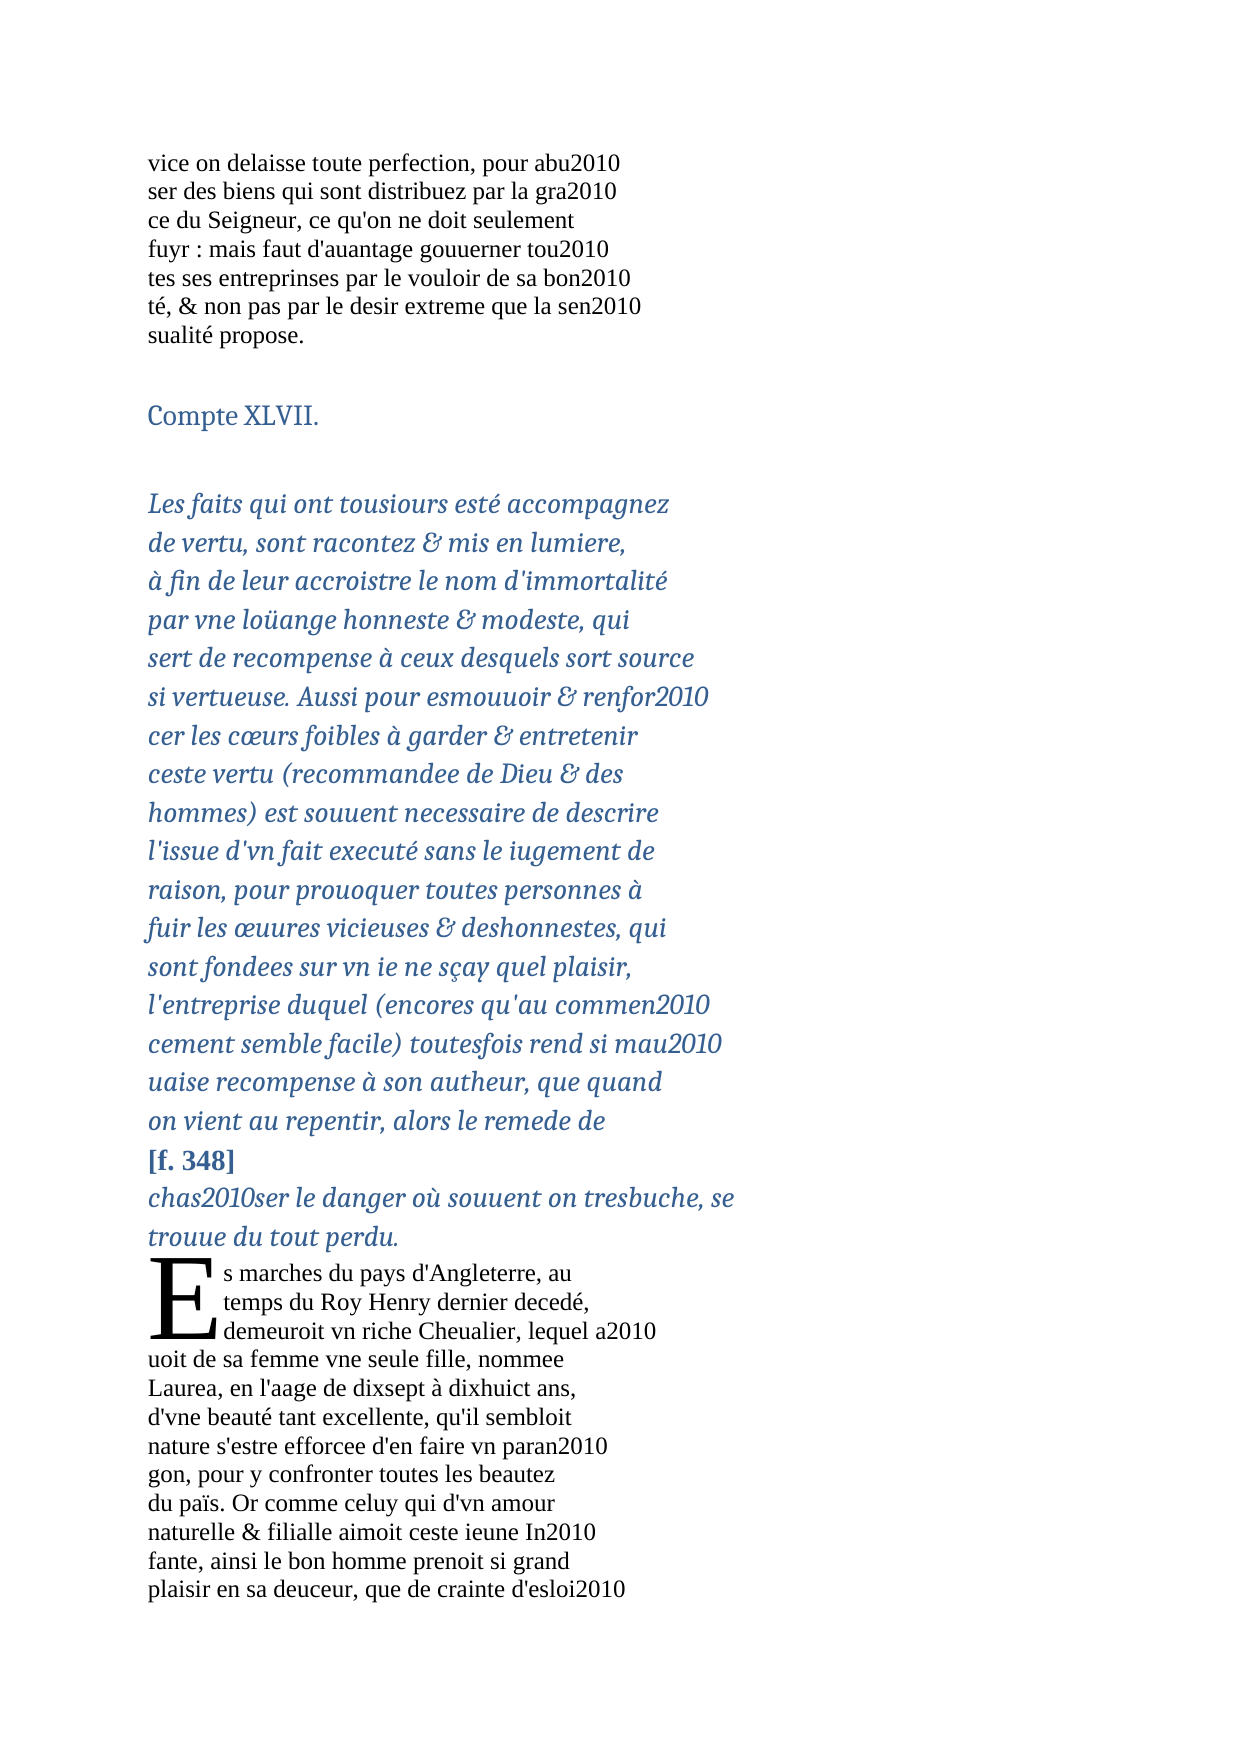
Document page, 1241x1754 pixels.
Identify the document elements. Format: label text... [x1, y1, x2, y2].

text vice on delaisse toute perfection, pour abu2010 ser des biens qui sont distribuez par la gra2010 ce du Seigneur, ce qu'on ne doit seulement fuyr : mais faut d'auantage gouuerner tou2010 tes ses entreprinses par le vouloir de sa bon2010 té, & non pas par le desir extreme que la sen2010 sualité propose. [148, 148, 1093, 349]
subtitle Les faits qui ont tousiours esté accompagnez de vertu, sont racontez & mis en lumiere, à fin de leur accroistre le nom d'immortalité par vne loüange honneste & modeste, qui sert de recompense à ceux desquels sort source si vertueuse. Aussi pour esmouuoir & renfor2010 cer les cœurs foibles à garder & entretenir ceste vertu (recommandee de Dieu & des hommes) est souuent necessaire de descrire l'issue d'vn fait executé sans le iugement de raison, pour prouoquer toutes personnes à fuir les œuures vicieuses & deshonnestes, qui sont fondees sur vn ie ne sçay quel plaisir, l'entreprise duquel (encores qu'au commen2010 cement semble facile) toutesfois rend si mau2010 uaise recompense à son autheur, que quand on vient au repentir, alors le remede de [f. 348] chas2010ser le danger où souuent on tresbuche, se trouue du tout perdu. [148, 487, 1093, 1253]
subtitle Compte XLVII. [148, 399, 1093, 432]
text Es marches du pays d'Angleterre, au temps du Roy Henry dernier decedé, demeuroit vn riche Cheualier, lequel a2010 uoit de sa femme vne seule fille, nommee Laurea, en l'aage de dixsept à dixhuict ans, d'vne beauté tant excellente, qu'il sembloit nature s'estre efforcee d'en faire vn paran2010 gon, pour y confronter toutes les beautez du païs. Or comme celuy qui d'vn amour naturelle & filialle aimoit ceste ieune In2010 fante, ainsi le bon homme prenoit si grand plaisir en sa deuceur, que de crainte d'esloi2010 [148, 1258, 1093, 1603]
